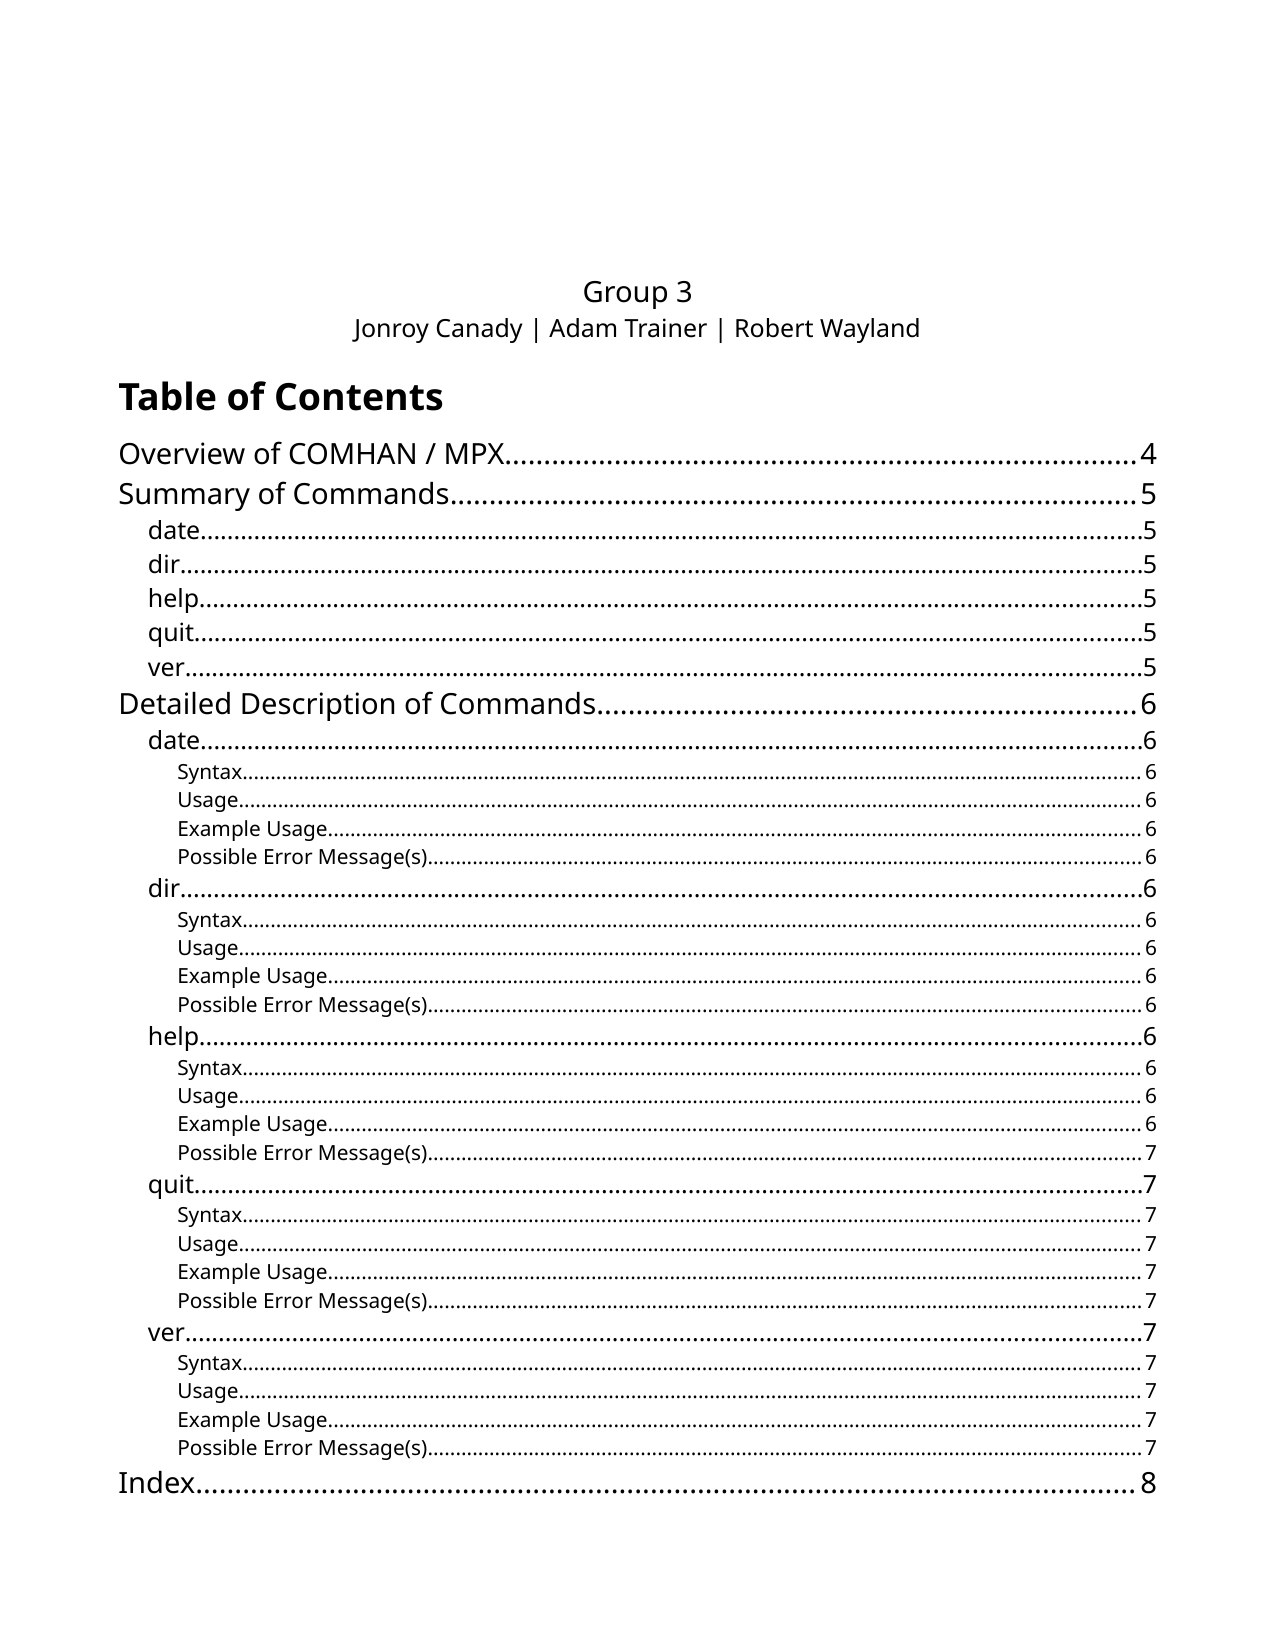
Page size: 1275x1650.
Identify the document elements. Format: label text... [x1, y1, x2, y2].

text help 6 [148, 1018, 1157, 1053]
text quit 5 [148, 615, 1157, 649]
text Group 3 [118, 271, 1157, 311]
text Usage 7 [177, 1229, 1157, 1257]
text Possible Error Message(s) 6 [177, 990, 1157, 1018]
text date 6 [148, 723, 1157, 757]
text Example Usage 7 [177, 1257, 1157, 1286]
text Example Usage 6 [177, 1109, 1157, 1138]
text Index 8 [118, 1462, 1157, 1502]
text Possible Error Message(s) 7 [177, 1138, 1157, 1166]
text Example Usage 6 [177, 814, 1157, 842]
text quit 7 [148, 1166, 1157, 1200]
text Syntax 6 [177, 757, 1157, 785]
text Overview of COMHAN / MPX 4 [118, 433, 1157, 473]
text dir 5 [148, 547, 1157, 581]
text Possible Error Message(s) 7 [177, 1433, 1157, 1462]
text date 5 [148, 513, 1157, 547]
text Summary of Commands 5 [118, 473, 1157, 513]
text Example Usage 7 [177, 1405, 1157, 1433]
text dir 6 [148, 871, 1157, 905]
text Syntax 6 [177, 905, 1157, 933]
text Detailed Description of Commands 6 [118, 683, 1157, 723]
text Usage 7 [177, 1377, 1157, 1405]
text Usage 6 [177, 1081, 1157, 1109]
text Syntax 7 [177, 1348, 1157, 1377]
text Possible Error Message(s) 6 [177, 842, 1157, 871]
text ver 5 [148, 649, 1157, 683]
subtitle Table of Contents [118, 370, 1157, 421]
text Usage 6 [177, 785, 1157, 814]
text Syntax 6 [177, 1053, 1157, 1081]
text Usage 6 [177, 933, 1157, 962]
text Syntax 7 [177, 1200, 1157, 1229]
text Jonroy Canady | Adam Trainer | Robert Wayland [118, 311, 1157, 345]
text help 5 [148, 581, 1157, 615]
text ver 7 [148, 1314, 1157, 1348]
text Example Usage 6 [177, 962, 1157, 990]
text Possible Error Message(s) 7 [177, 1286, 1157, 1314]
